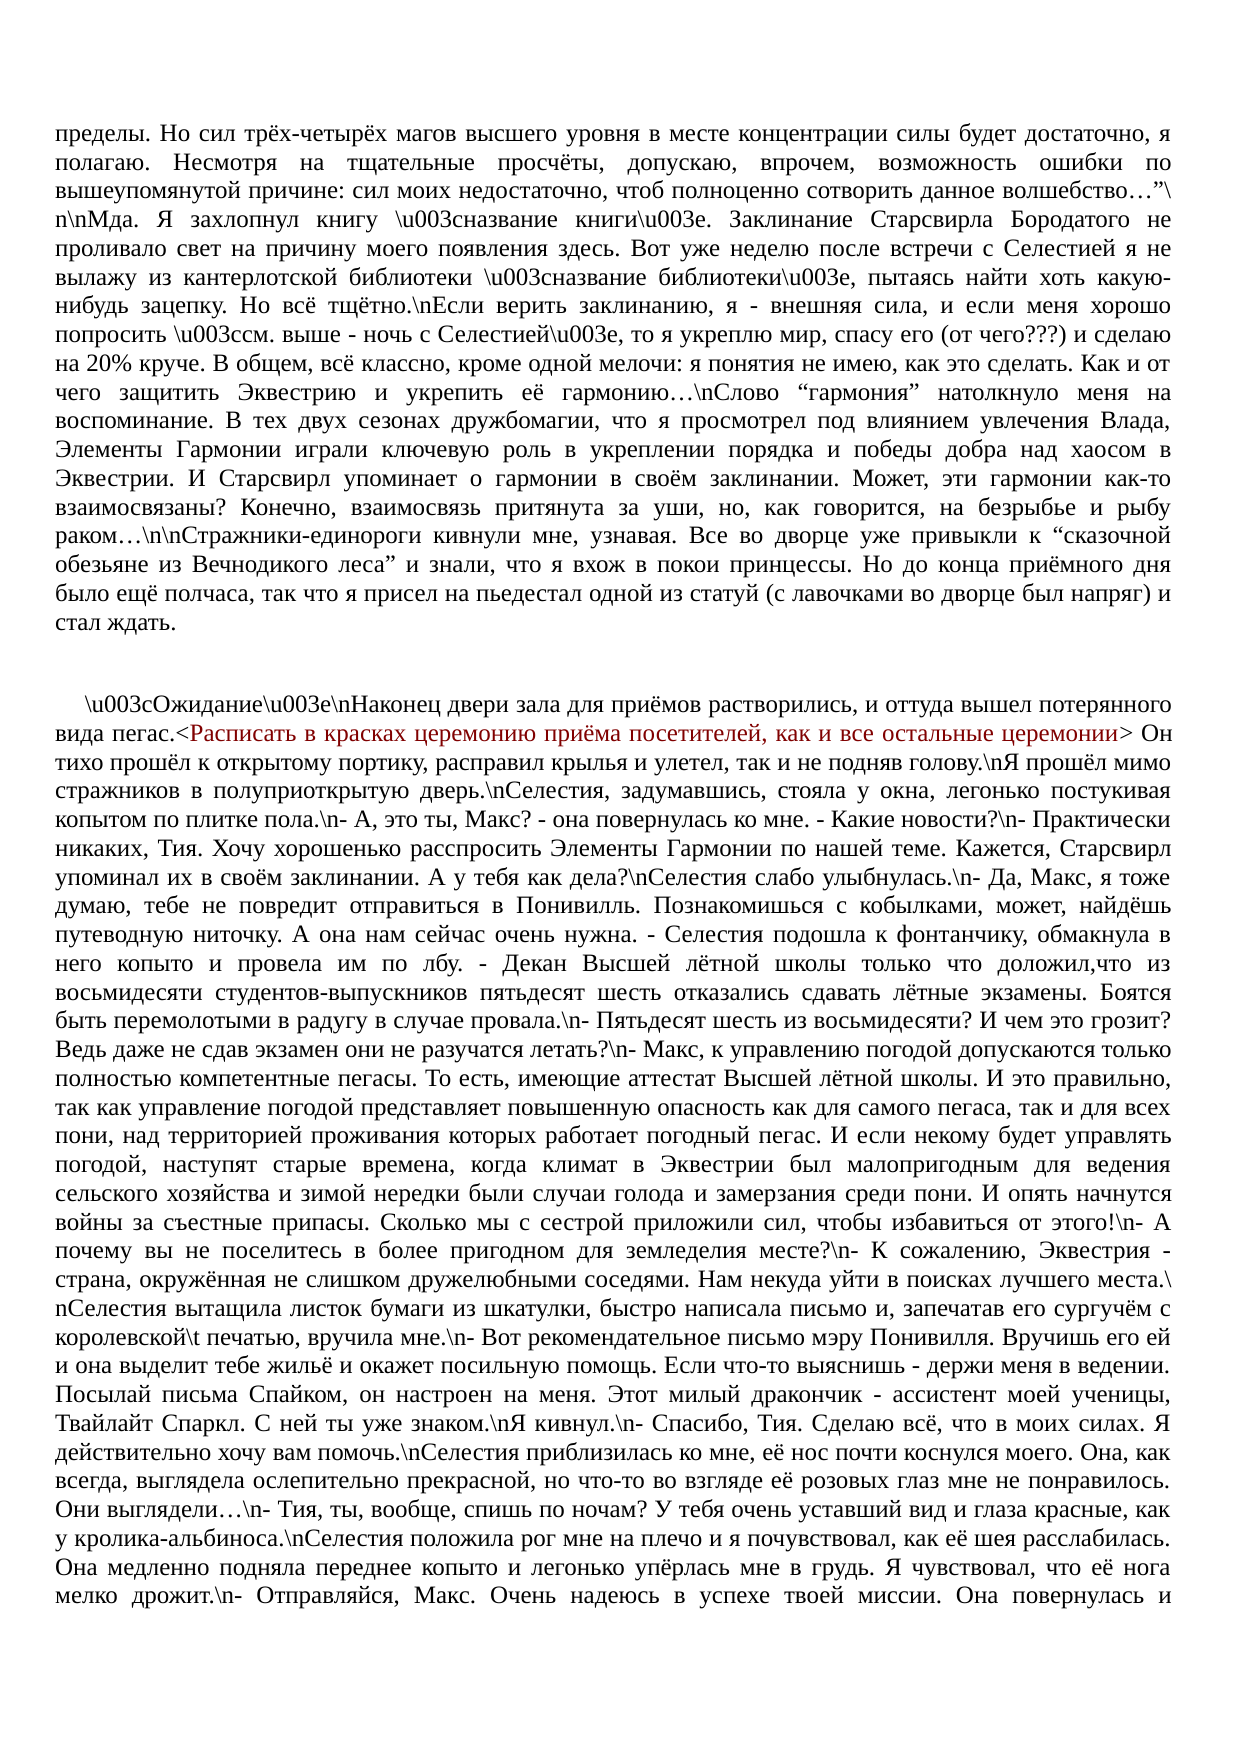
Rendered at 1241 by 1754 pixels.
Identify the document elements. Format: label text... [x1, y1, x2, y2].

text пределы. Но сил трёх-четырёх магов высшего уровня в месте концентрации силы будет достаточно, я полагаю. Несмотря на тщательные просчёты, допускаю, впрочем, возможность ошибки по вышеупомянутой причине: сил моих недостаточно, чтоб полноценно сотворить данное волшебство…”\n\nМда. Я захлопнул книгу \u003cназвание книги\u003e. Заклинание Старсвирла Бородатого не проливало свет на причину моего появления здесь. Вот уже неделю после встречи с Селестией я не вылажу из кантерлотской библиотеки \u003cназвание библиотеки\u003e, пытаясь найти хоть какую-нибудь зацепку. Но всё тщётно.\nЕсли верить заклинанию, я - внешняя сила, и если меня хорошо попросить \u003cсм. выше - ночь с Селестией\u003e, то я укреплю мир, спасу его (от чего???) и сделаю на 20% круче. В общем, всё классно, кроме одной мелочи: я понятия не имею, как это сделать. Как и от чего защитить Эквестрию и укрепить её гармонию…\nСлово “гармония” натолкнуло меня на воспоминание. В тех двух сезонах дружбомагии, что я просмотрел под влиянием увлечения Влада, Элементы Гармонии играли ключевую роль в укреплении порядка и победы добра над хаосом в Эквестрии. И Старсвирл упоминает о гармонии в своём заклинании. Может, эти гармонии как-то взаимосвязаны? Конечно, взаимосвязь притянута за уши, но, как говорится, на безрыбье и рыбу раком…\n\nСтражники-единороги кивнули мне, узнавая. Все во дворце уже привыкли к “сказочной обезьяне из Вечнодикого леса” и знали, что я вхож в покои принцессы. Но до конца приёмного дня было ещё полчаса, так что я присел на пьедестал одной из статуй (с лавочками во дворце был напряг) и стал ждать. [55, 118, 1172, 636]
text \u003cОжидание\u003e\nНаконец двери зала для приёмов растворились, и оттуда вышел потерянного вида пегас.<Расписать в красках церемонию приёма посетителей, как и все остальные церемонии> Он тихо прошёл к открытому портику, расправил крылья и улетел, так и не подняв голову.\nЯ прошёл мимо стражников в полуприоткрытую дверь.\nСелестия, задумавшись, стояла у окна, легонько постукивая копытом по плитке пола.\n- А, это ты, Макс? - она повернулась ко мне. - Какие новости?\n- Практически никаких, Тия. Хочу хорошенько расспросить Элементы Гармонии по нашей теме. Кажется, Старсвирл упоминал их в своём заклинании. А у тебя как дела?\nСелестия слабо улыбнулась.\n- Да, Макс, я тоже думаю, тебе не повредит отправиться в Понивилль. Познакомишься с кобылками, может, найдёшь путеводную ниточку. А она нам сейчас очень нужна. - Селестия подошла к фонтанчику, обмакнула в него копыто и провела им по лбу. - Декан Высшей лётной школы только что доложил,что из восьмидесяти студентов-выпускников пятьдесят шесть отказались сдавать лётные экзамены. Боятся быть перемолотыми в радугу в случае провала.\n- Пятьдесят шесть из восьмидесяти? И чем это грозит? Ведь даже не сдав экзамен они не разучатся летать?\n- Макс, к управлению погодой допускаются только полностью компетентные пегасы. То есть, имеющие аттестат Высшей лётной школы. И это правильно, так как управление погодой представляет повышенную опасность как для самого пегаса, так и для всех пони, над территорией проживания которых работает погодный пегас. И если некому будет управлять погодой, наступят старые времена, когда климат в Эквестрии был малопригодным для ведения сельского хозяйства и зимой нередки были случаи голода и замерзания среди пони. И опять начнутся войны за съестные припасы. Сколько мы с сестрой приложили сил, чтобы избавиться от этого!\n- А почему вы не поселитесь в более пригодном для земледелия месте?\n- К сожалению, Эквестрия - страна, окружённая не слишком дружелюбными соседями. Нам некуда уйти в поисках лучшего места.\nСелестия вытащила листок бумаги из шкатулки, быстро написала письмо и, запечатав его сургучём с королевской\t печатью, вручила мне.\n- Вот рекомендательное письмо мэру Понивилля. Вручишь его ей и она выделит тебе жильё и окажет посильную помощь. Если что-то выяснишь - держи меня в ведении. Посылай письма Спайком, он настроен на меня. Этот милый дракончик - ассистент моей ученицы, Твайлайт Спаркл. С ней ты уже знаком.\nЯ кивнул.\n- Спасибо, Тия. Сделаю всё, что в моих силах. Я действительно хочу вам помочь.\nСелестия приблизилась ко мне, её нос почти коснулся моего. Она, как всегда, выглядела ослепительно прекрасной, но что-то во взгляде её розовых глаз мне не понравилось. Они выглядели…\n- Тия, ты, вообще, спишь по ночам? У тебя очень уставший вид и глаза красные, как у кролика-альбиноса.\nСелестия положила рог мне на плечо и я почувствовал, как её шея расслабилась. Она медленно подняла переднее копыто и легонько упёрлась мне в грудь. Я чувствовал, что её нога мелко дрожит.\n- Отправляйся, Макс. Очень надеюсь в успехе твоей миссии. Она повернулась и [55, 689, 1172, 1609]
